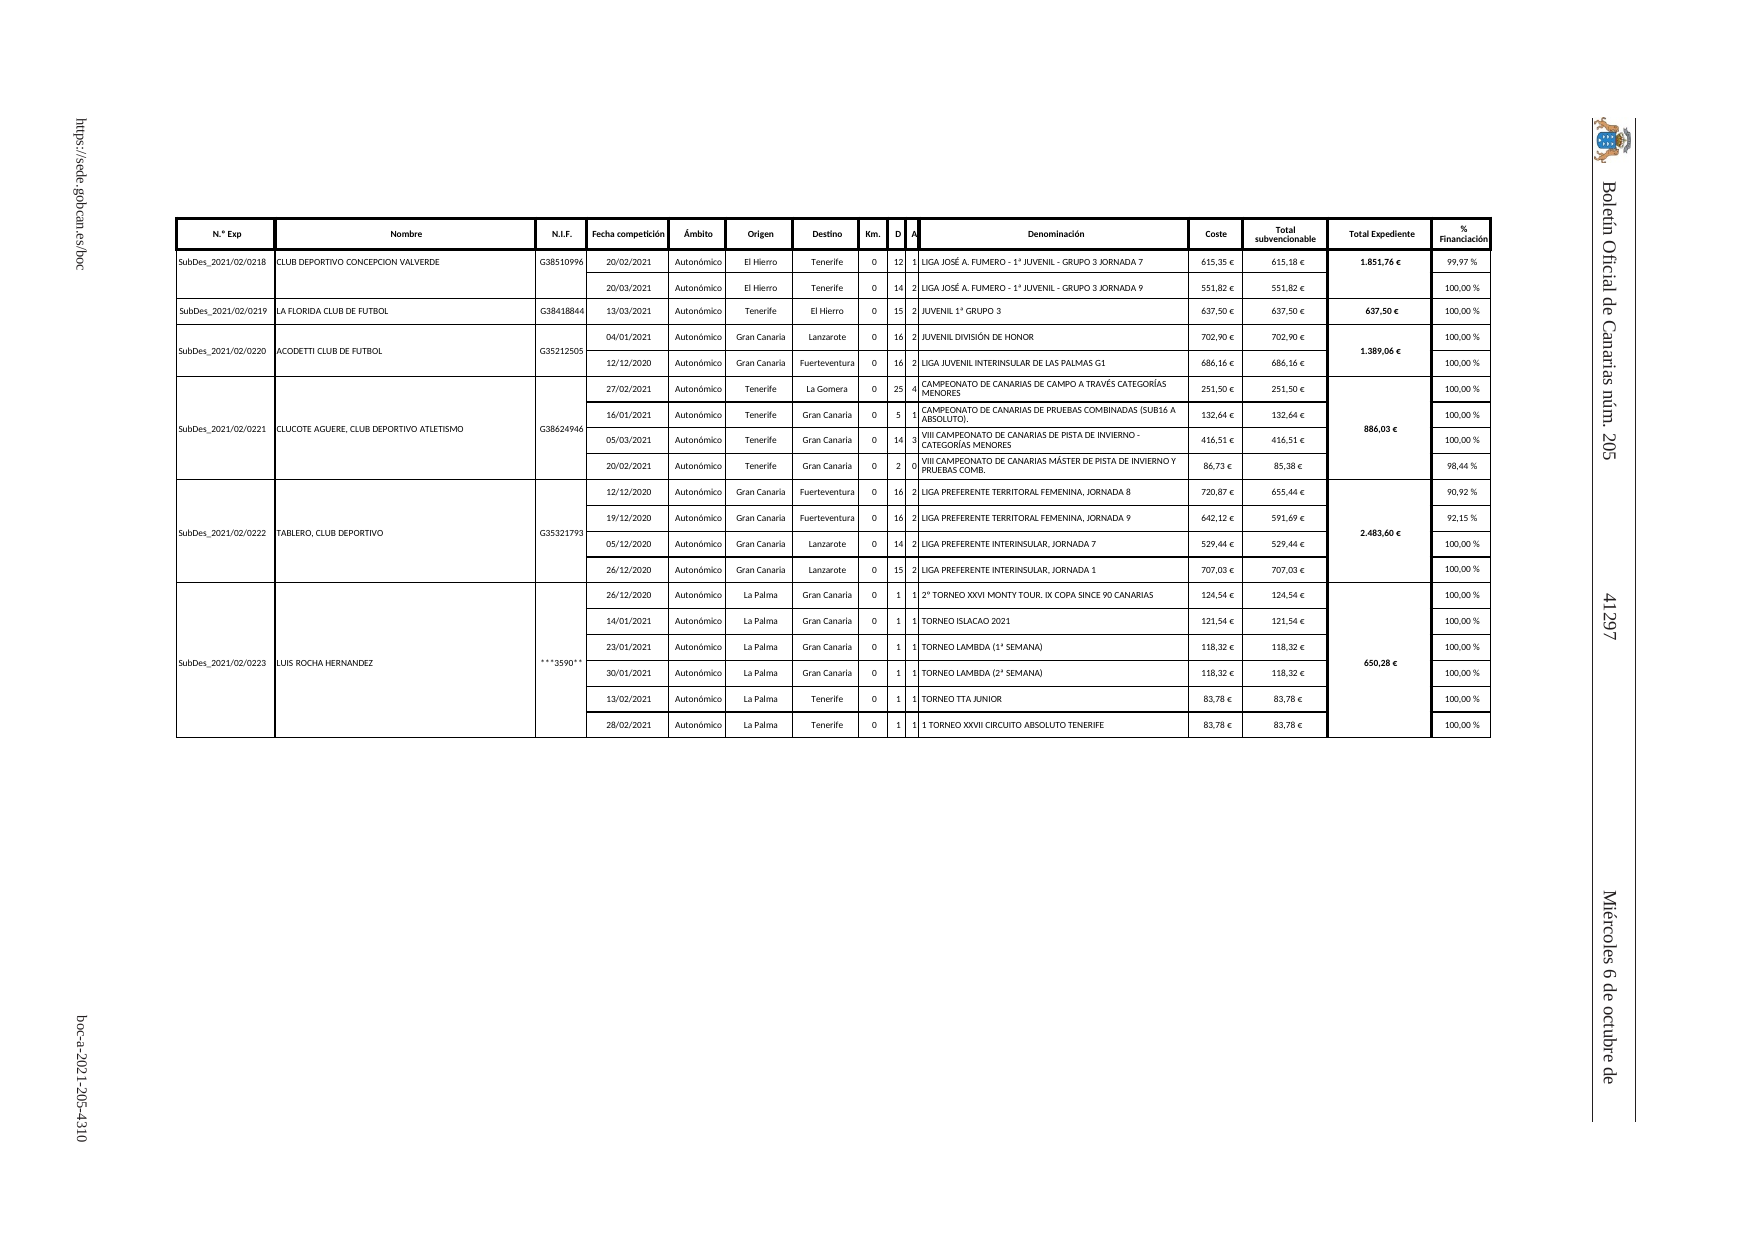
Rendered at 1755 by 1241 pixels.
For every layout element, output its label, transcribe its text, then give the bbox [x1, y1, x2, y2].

table_cell JUVENIL 1ª GRUPO 3 [919, 299, 1188, 324]
table_cell 19/12/2020 [587, 506, 668, 531]
table_cell 637,50 € [1329, 299, 1430, 324]
table_cell 529,44 € [1243, 532, 1326, 556]
table_cell Autonómico [669, 687, 725, 711]
table_cell 720,87 € [1189, 480, 1242, 505]
table_cell Gran Canaria [793, 661, 858, 686]
table_cell Gran Canaria [793, 428, 858, 453]
table_cell 16 [888, 506, 905, 531]
table_cell Gran Canaria [726, 480, 792, 505]
table_cell 14/01/2021 [587, 609, 668, 634]
table_cell Lanzarote [793, 558, 858, 582]
table_header Nombre [277, 220, 534, 247]
table_cell 20/02/2021 [587, 454, 668, 479]
table_cell Autonómico [669, 635, 725, 660]
table_cell Fuerteventura [793, 506, 858, 531]
table_cell 0 [859, 506, 887, 531]
table_cell 0 [859, 480, 887, 505]
table_cell 23/01/2021 [587, 635, 668, 660]
text boc-a-2021-205-4310 [74, 1016, 91, 1145]
table_header Origen [727, 220, 791, 247]
table_cell 118,32 € [1243, 661, 1326, 686]
table_cell 100,00 % [1433, 713, 1490, 737]
table_cell 3 [906, 428, 918, 453]
table_cell 100,00 % [1433, 403, 1490, 427]
table_cell 0 [859, 635, 887, 660]
table_cell 686,16 € [1243, 351, 1326, 376]
table_cell 1 [906, 687, 918, 711]
table_cell Autonómico [669, 480, 725, 505]
table_cell El Hierro [793, 299, 858, 324]
table_cell 20/02/2021 [587, 251, 668, 272]
table_cell La Gomera [793, 377, 858, 401]
table_cell Tenerife [793, 273, 858, 298]
table_cell 13/03/2021 [587, 299, 668, 324]
table_cell Autonómico [669, 661, 725, 686]
table_cell 100,00 % [1433, 687, 1490, 711]
table_cell Autonómico [669, 558, 725, 582]
table_cell Autonómico [669, 609, 725, 634]
table_cell Autonómico [669, 325, 725, 350]
table_cell LIGA PREFERENTE INTERINSULAR, JORNADA 1 [919, 558, 1188, 582]
table_cell 702,90 € [1243, 325, 1326, 350]
table_cell Gran Canaria [793, 403, 858, 427]
table_cell 100,00 % [1433, 428, 1490, 453]
table_cell 529,44 € [1189, 532, 1242, 556]
text Boletín Oficial de Canarias núm. 205 [1599, 181, 1621, 462]
table_cell 1 [906, 251, 918, 272]
table_cell Autonómico [669, 403, 725, 427]
table_cell 27/02/2021 [587, 377, 668, 401]
table_cell VIII CAMPEONATO DE CANARIAS DE PISTA DE INVIERNO - CATEGORÍAS MENORES [919, 428, 1188, 453]
table_cell Autonómico [669, 532, 725, 556]
table_cell La Palma [726, 687, 792, 711]
table_cell 2 [906, 558, 918, 582]
table_cell 1 TORNEO XXVII CIRCUITO ABSOLUTO TENERIFE [919, 713, 1188, 737]
table_cell 1 [888, 713, 905, 737]
table_cell 1 [906, 635, 918, 660]
table_header N.º Exp [178, 220, 273, 247]
table_cell 615,35 € [1189, 251, 1242, 272]
table_cell LIGA JOSÉ A. FUMERO - 1ª JUVENIL - GRUPO 3 JORNADA 9 [919, 273, 1188, 298]
table_cell 0 [859, 377, 887, 401]
table_cell 1 [888, 583, 905, 608]
table_cell 251,50 € [1243, 377, 1326, 401]
table_cell 118,32 € [1243, 635, 1326, 660]
table_cell 86,73 € [1189, 454, 1242, 479]
table_cell 1 [906, 661, 918, 686]
table_cell 0 [859, 454, 887, 479]
table_cell 2 [906, 506, 918, 531]
table_cell 0 [859, 273, 887, 298]
table_cell 2 [906, 351, 918, 376]
table_cell 2 [906, 273, 918, 298]
table_cell CAMPEONATO DE CANARIAS DE PRUEBAS COMBINADAS (SUB16 A ABSOLUTO). [919, 403, 1188, 427]
table_cell 26/12/2020 [587, 558, 668, 582]
table_cell 100,00 % [1433, 609, 1490, 634]
table_cell 15 [888, 558, 905, 582]
text Miércoles 6 de octubre de 2021 [1598, 890, 1621, 1124]
table_cell Gran Canaria [793, 635, 858, 660]
table_cell LIGA PREFERENTE TERRITORAL FEMENINA, JORNADA 9 [919, 506, 1188, 531]
table_cell 132,64 € [1243, 403, 1326, 427]
table_header A [907, 220, 917, 247]
table_cell 12/12/2020 [587, 351, 668, 376]
table_header Fecha competición [588, 220, 667, 247]
table_cell Gran Canaria [726, 325, 792, 350]
table_cell 1 [888, 687, 905, 711]
table_cell JUVENIL DIVISIÓN DE HONOR [919, 325, 1188, 350]
table_cell 118,32 € [1189, 635, 1242, 660]
table_cell 0 [859, 299, 887, 324]
table_cell 551,82 € [1189, 273, 1242, 298]
table_cell Gran Canaria [726, 351, 792, 376]
table_cell CAMPEONATO DE CANARIAS DE CAMPO A TRAVÉS CATEGORÍAS MENORES [919, 377, 1188, 401]
table_cell 14 [888, 428, 905, 453]
table_cell 16 [888, 325, 905, 350]
table_cell 0 [859, 325, 887, 350]
table_cell La Palma [726, 713, 792, 737]
table_cell Fuerteventura [793, 480, 858, 505]
table_cell 04/01/2021 [587, 325, 668, 350]
table_cell Autonómico [669, 713, 725, 737]
table_cell 124,54 € [1243, 583, 1326, 608]
table_cell G35212505 [536, 325, 586, 376]
table_cell Autonómico [669, 583, 725, 608]
table_cell 2.483,60 € [1329, 480, 1430, 582]
table_cell 16/01/2021 [587, 403, 668, 427]
table_cell La Palma [726, 609, 792, 634]
table_cell 14 [888, 532, 905, 556]
table_cell 121,54 € [1189, 609, 1242, 634]
table_cell Gran Canaria [793, 609, 858, 634]
table_cell 05/03/2021 [587, 428, 668, 453]
table_cell 100,00 % [1433, 583, 1490, 608]
table_cell 100,00 % [1433, 325, 1490, 350]
table_cell 0 [859, 403, 887, 427]
table_header Total Expediente [1329, 220, 1430, 247]
table_cell 100,00 % [1433, 299, 1490, 324]
table_cell 1 [888, 661, 905, 686]
table_header Destino [794, 220, 857, 247]
table_cell 16 [888, 480, 905, 505]
table_cell Gran Canaria [726, 532, 792, 556]
table_cell SubDes_2021/02/0222 [177, 480, 274, 582]
table_cell LA FLORIDA CLUB DE FUTBOL [276, 299, 535, 324]
table_cell Autonómico [669, 251, 725, 272]
table_cell G38510996 [536, 251, 586, 298]
table_cell 0 [859, 351, 887, 376]
table_cell CLUCOTE AGUERE, CLUB DEPORTIVO ATLETISMO [276, 377, 535, 479]
table_cell Tenerife [726, 377, 792, 401]
table_cell La Palma [726, 583, 792, 608]
table_cell Autonómico [669, 506, 725, 531]
table_cell TORNEO LAMBDA (2ª SEMANA) [919, 661, 1188, 686]
table_cell SubDes_2021/02/0218 [177, 251, 274, 298]
table_cell 0 [859, 687, 887, 711]
table_cell 416,51 € [1243, 428, 1326, 453]
table_cell G35321793 [536, 480, 586, 582]
table_cell 1 [906, 609, 918, 634]
table_cell 83,78 € [1243, 687, 1326, 711]
table_cell CLUB DEPORTIVO CONCEPCION VALVERDE [276, 251, 535, 298]
table_cell Tenerife [726, 428, 792, 453]
table_cell 83,78 € [1243, 713, 1326, 737]
table_cell G38418844 [536, 299, 586, 324]
table_cell Gran Canaria [726, 506, 792, 531]
table_cell 0 [859, 583, 887, 608]
text https://sede.gobcan.es/boc [73, 118, 90, 273]
table_cell 1 [906, 403, 918, 427]
table_cell 1.389,06 € [1329, 325, 1430, 376]
table_cell 0 [906, 454, 918, 479]
table_cell 655,44 € [1243, 480, 1326, 505]
table_cell La Palma [726, 661, 792, 686]
table_cell 0 [859, 251, 887, 272]
table_header Km. [860, 220, 886, 247]
table_cell 15 [888, 299, 905, 324]
table_cell 121,54 € [1243, 609, 1326, 634]
table_cell SubDes_2021/02/0219 [177, 299, 274, 324]
table_cell Gran Canaria [726, 558, 792, 582]
table_header Total subvencionable [1244, 220, 1326, 247]
table_cell TORNEO TTA JUNIOR [919, 687, 1188, 711]
table_cell Autonómico [669, 273, 725, 298]
text 41297 [1600, 593, 1621, 642]
table_cell 0 [859, 532, 887, 556]
table_cell Autonómico [669, 377, 725, 401]
table_cell Tenerife [793, 713, 858, 737]
table_cell 707,03 € [1243, 558, 1326, 582]
table_cell 100,00 % [1433, 558, 1490, 582]
table_cell SubDes_2021/02/0221 [177, 377, 274, 479]
table_cell 2 [906, 532, 918, 556]
table_cell 12 [888, 251, 905, 272]
table_cell 98,44 % [1433, 454, 1490, 479]
table_cell 83,78 € [1189, 687, 1242, 711]
table_cell 551,82 € [1243, 273, 1326, 298]
table_cell 637,50 € [1189, 299, 1242, 324]
table_cell 20/03/2021 [587, 273, 668, 298]
table_cell Tenerife [726, 299, 792, 324]
table_cell LUIS ROCHA HERNANDEZ [276, 583, 535, 737]
table_cell 30/01/2021 [587, 661, 668, 686]
table_cell El Hierro [726, 273, 792, 298]
table_header % Financiación [1433, 220, 1489, 247]
table_cell 642,12 € [1189, 506, 1242, 531]
table_cell ACODETTI CLUB DE FUTBOL [276, 325, 535, 376]
table_cell SubDes_2021/02/0220 [177, 325, 274, 376]
table_cell LIGA PREFERENTE TERRITORAL FEMENINA, JORNADA 8 [919, 480, 1188, 505]
table_cell VIII CAMPEONATO DE CANARIAS MÁSTER DE PISTA DE INVIERNO Y PRUEBAS COMB. [919, 454, 1188, 479]
table_cell LIGA JUVENIL INTERINSULAR DE LAS PALMAS G1 [919, 351, 1188, 376]
table_cell Tenerife [793, 251, 858, 272]
table_cell Autonómico [669, 428, 725, 453]
table_cell 1 [888, 635, 905, 660]
table_cell LIGA PREFERENTE INTERINSULAR, JORNADA 7 [919, 532, 1188, 556]
table_cell 0 [859, 713, 887, 737]
table_cell 416,51 € [1189, 428, 1242, 453]
table_cell Autonómico [669, 351, 725, 376]
table_cell 14 [888, 273, 905, 298]
table_cell 707,03 € [1189, 558, 1242, 582]
table_cell SubDes_2021/02/0223 [177, 583, 274, 737]
table_header Coste [1190, 220, 1241, 247]
table_cell 1 [906, 583, 918, 608]
table_cell 05/12/2020 [587, 532, 668, 556]
table_cell 100,00 % [1433, 351, 1490, 376]
table_cell 0 [859, 428, 887, 453]
table_cell 25 [888, 377, 905, 401]
table_cell LIGA JOSÉ A. FUMERO - 1ª JUVENIL - GRUPO 3 JORNADA 7 [919, 251, 1188, 272]
table_cell ***3590** [536, 583, 586, 737]
table_header Denominación [921, 220, 1187, 247]
table_cell 5 [888, 403, 905, 427]
table_cell La Palma [726, 635, 792, 660]
table_cell 100,00 % [1433, 273, 1490, 298]
table_cell 650,28 € [1329, 583, 1430, 737]
table_cell 615,18 € [1243, 251, 1326, 272]
table_cell 2 [906, 480, 918, 505]
table_cell 2º TORNEO XXVI MONTY TOUR. IX COPA SINCE 90 CANARIAS [919, 583, 1188, 608]
table_cell 13/02/2021 [587, 687, 668, 711]
table_cell 637,50 € [1243, 299, 1326, 324]
table_cell 85,38 € [1243, 454, 1326, 479]
table_cell Lanzarote [793, 532, 858, 556]
table_cell Gran Canaria [793, 583, 858, 608]
table_cell G38624946 [536, 377, 586, 479]
table_cell 2 [906, 325, 918, 350]
table_cell Fuerteventura [793, 351, 858, 376]
table_cell 2 [906, 299, 918, 324]
table_cell 100,00 % [1433, 532, 1490, 556]
table_cell 118,32 € [1189, 661, 1242, 686]
table_cell 0 [859, 661, 887, 686]
table_cell 124,54 € [1189, 583, 1242, 608]
table_cell Tenerife [793, 687, 858, 711]
table_cell 12/12/2020 [587, 480, 668, 505]
table_cell 26/12/2020 [587, 583, 668, 608]
table_header D [889, 220, 904, 247]
table_cell Tenerife [726, 454, 792, 479]
table_cell 886,03 € [1329, 377, 1430, 479]
table_cell El Hierro [726, 251, 792, 272]
table_cell 92,15 % [1433, 506, 1490, 531]
table_cell 4 [906, 377, 918, 401]
table_cell 686,16 € [1189, 351, 1242, 376]
table_cell TORNEO LAMBDA (1ª SEMANA) [919, 635, 1188, 660]
table_cell 132,64 € [1189, 403, 1242, 427]
table_cell 100,00 % [1433, 377, 1490, 401]
table_cell Gran Canaria [793, 454, 858, 479]
table_cell 1 [906, 713, 918, 737]
table_cell Autonómico [669, 299, 725, 324]
table_cell 100,00 % [1433, 661, 1490, 686]
table_cell Lanzarote [793, 325, 858, 350]
table_cell 1.851,76 € [1329, 251, 1430, 298]
table_header N.I.F. [537, 220, 585, 247]
table_cell 28/02/2021 [587, 713, 668, 737]
table_cell 0 [859, 558, 887, 582]
table_cell 16 [888, 351, 905, 376]
table_cell 2 [888, 454, 905, 479]
table_cell TORNEO ISLACAO 2021 [919, 609, 1188, 634]
table_cell 0 [859, 609, 887, 634]
table_cell 702,90 € [1189, 325, 1242, 350]
table_cell Autonómico [669, 454, 725, 479]
table_cell 1 [888, 609, 905, 634]
table_cell 251,50 € [1189, 377, 1242, 401]
table_cell 99,97 % [1433, 251, 1490, 272]
table_cell Tenerife [726, 403, 792, 427]
table_header Ámbito [670, 220, 724, 247]
table_cell 83,78 € [1189, 713, 1242, 737]
table_cell TABLERO, CLUB DEPORTIVO [276, 480, 535, 582]
table_cell 90,92 % [1433, 480, 1490, 505]
table_cell 591,69 € [1243, 506, 1326, 531]
table_cell 100,00 % [1433, 635, 1490, 660]
